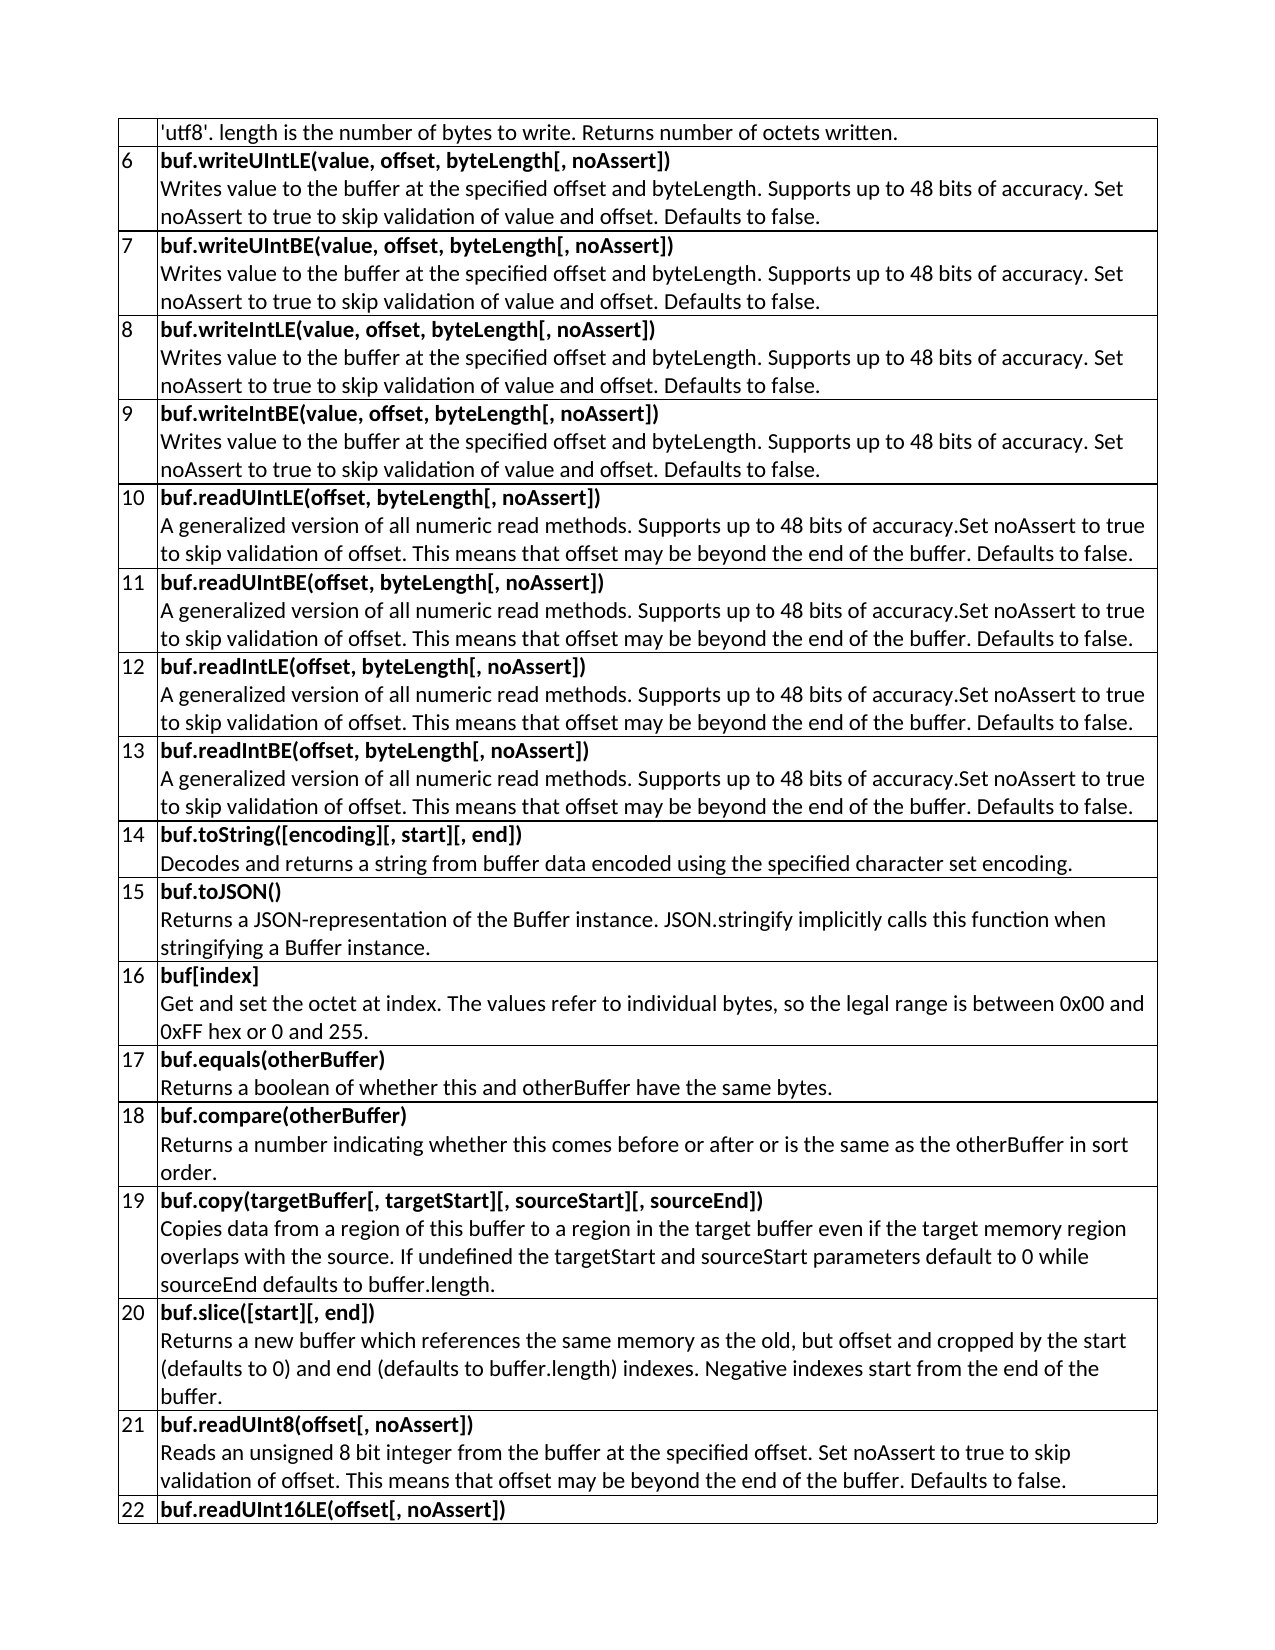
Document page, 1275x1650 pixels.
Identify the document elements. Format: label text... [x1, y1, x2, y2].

table_cell 15 [119, 878, 157, 961]
table_cell 22 [119, 1496, 157, 1523]
table_cell [119, 119, 157, 146]
table_cell buf.readUInt16LE(offset[, noAssert]) [158, 1496, 1157, 1523]
table_cell 21 [119, 1411, 157, 1495]
table_cell buf.readIntBE(offset, byteLength[, noAssert]) A generalized version of all numeric read methods. Supports up to 48 bits of accuracy.Set noAssert to true to skip validation of offset. This means that offset may be beyond the end of the buffer. Defaults to false. [158, 737, 1157, 820]
table_cell buf.slice([start][, end]) Returns a new buffer which references the same memory as the old, but offset and cropped by the start (defaults to 0) and end (defaults to buffer.length) indexes. Negative indexes start from the end of the buffer. [158, 1299, 1157, 1410]
table_cell 18 [119, 1103, 157, 1186]
table_cell buf.readUIntBE(offset, byteLength[, noAssert]) A generalized version of all numeric read methods. Supports up to 48 bits of accuracy.Set noAssert to true to skip validation of offset. This means that offset may be beyond the end of the buffer. Defaults to false. [158, 569, 1157, 652]
table_cell buf.writeUIntBE(value, offset, byteLength[, noAssert]) Writes value to the buffer at the specified offset and byteLength. Supports up to 48 bits of accuracy. Set noAssert to true to skip validation of value and offset. Defaults to false. [158, 232, 1157, 315]
table_cell buf[index] Get and set the octet at index. The values refer to individual bytes, so the legal range is between 0x00 and 0xFF hex or 0 and 255. [158, 962, 1157, 1045]
table_cell 13 [119, 737, 157, 820]
table_cell 8 [119, 316, 157, 399]
table_cell 12 [119, 653, 157, 736]
table_cell 7 [119, 232, 157, 315]
table_cell buf.toJSON() Returns a JSON-representation of the Buffer instance. JSON.stringify implicitly calls this function when stringifying a Buffer instance. [158, 878, 1157, 961]
table_cell 16 [119, 962, 157, 1045]
table_cell 20 [119, 1299, 157, 1410]
table_cell buf.readUIntLE(offset, byteLength[, noAssert]) A generalized version of all numeric read methods. Supports up to 48 bits of accuracy.Set noAssert to true to skip validation of offset. This means that offset may be beyond the end of the buffer. Defaults to false. [158, 485, 1157, 568]
table_cell buf.readIntLE(offset, byteLength[, noAssert]) A generalized version of all numeric read methods. Supports up to 48 bits of accuracy.Set noAssert to true to skip validation of offset. This means that offset may be beyond the end of the buffer. Defaults to false. [158, 653, 1157, 736]
table_cell buf.writeUIntLE(value, offset, byteLength[, noAssert]) Writes value to the buffer at the specified offset and byteLength. Supports up to 48 bits of accuracy. Set noAssert to true to skip validation of value and offset. Defaults to false. [158, 147, 1157, 230]
table_cell buf.copy(targetBuffer[, targetStart][, sourceStart][, sourceEnd]) Copies data from a region of this buffer to a region in the target buffer even if the target memory region overlaps with the source. If undefined the targetStart and sourceStart parameters default to 0 while sourceEnd defaults to buffer.length. [158, 1187, 1157, 1298]
table_cell 'utf8'. length is the number of bytes to write. Returns number of octets written. [158, 119, 1157, 146]
table_cell 11 [119, 569, 157, 652]
table_cell 6 [119, 147, 157, 230]
table_cell 19 [119, 1187, 157, 1298]
table_cell 14 [119, 822, 157, 877]
table_cell 17 [119, 1046, 157, 1101]
table_cell buf.writeIntBE(value, offset, byteLength[, noAssert]) Writes value to the buffer at the specified offset and byteLength. Supports up to 48 bits of accuracy. Set noAssert to true to skip validation of value and offset. Defaults to false. [158, 400, 1157, 483]
table_cell 9 [119, 400, 157, 483]
table_cell buf.toString([encoding][, start][, end]) Decodes and returns a string from buffer data encoded using the specified character set encoding. [158, 822, 1157, 877]
table_cell buf.writeIntLE(value, offset, byteLength[, noAssert]) Writes value to the buffer at the specified offset and byteLength. Supports up to 48 bits of accuracy. Set noAssert to true to skip validation of value and offset. Defaults to false. [158, 316, 1157, 399]
table_cell buf.equals(otherBuffer) Returns a boolean of whether this and otherBuffer have the same bytes. [158, 1046, 1157, 1101]
table_cell buf.readUInt8(offset[, noAssert]) Reads an unsigned 8 bit integer from the buffer at the specified offset. Set noAssert to true to skip validation of offset. This means that offset may be beyond the end of the buffer. Defaults to false. [158, 1411, 1157, 1495]
table_cell buf.compare(otherBuffer) Returns a number indicating whether this comes before or after or is the same as the otherBuffer in sort order. [158, 1103, 1157, 1186]
table_cell 10 [119, 485, 157, 568]
